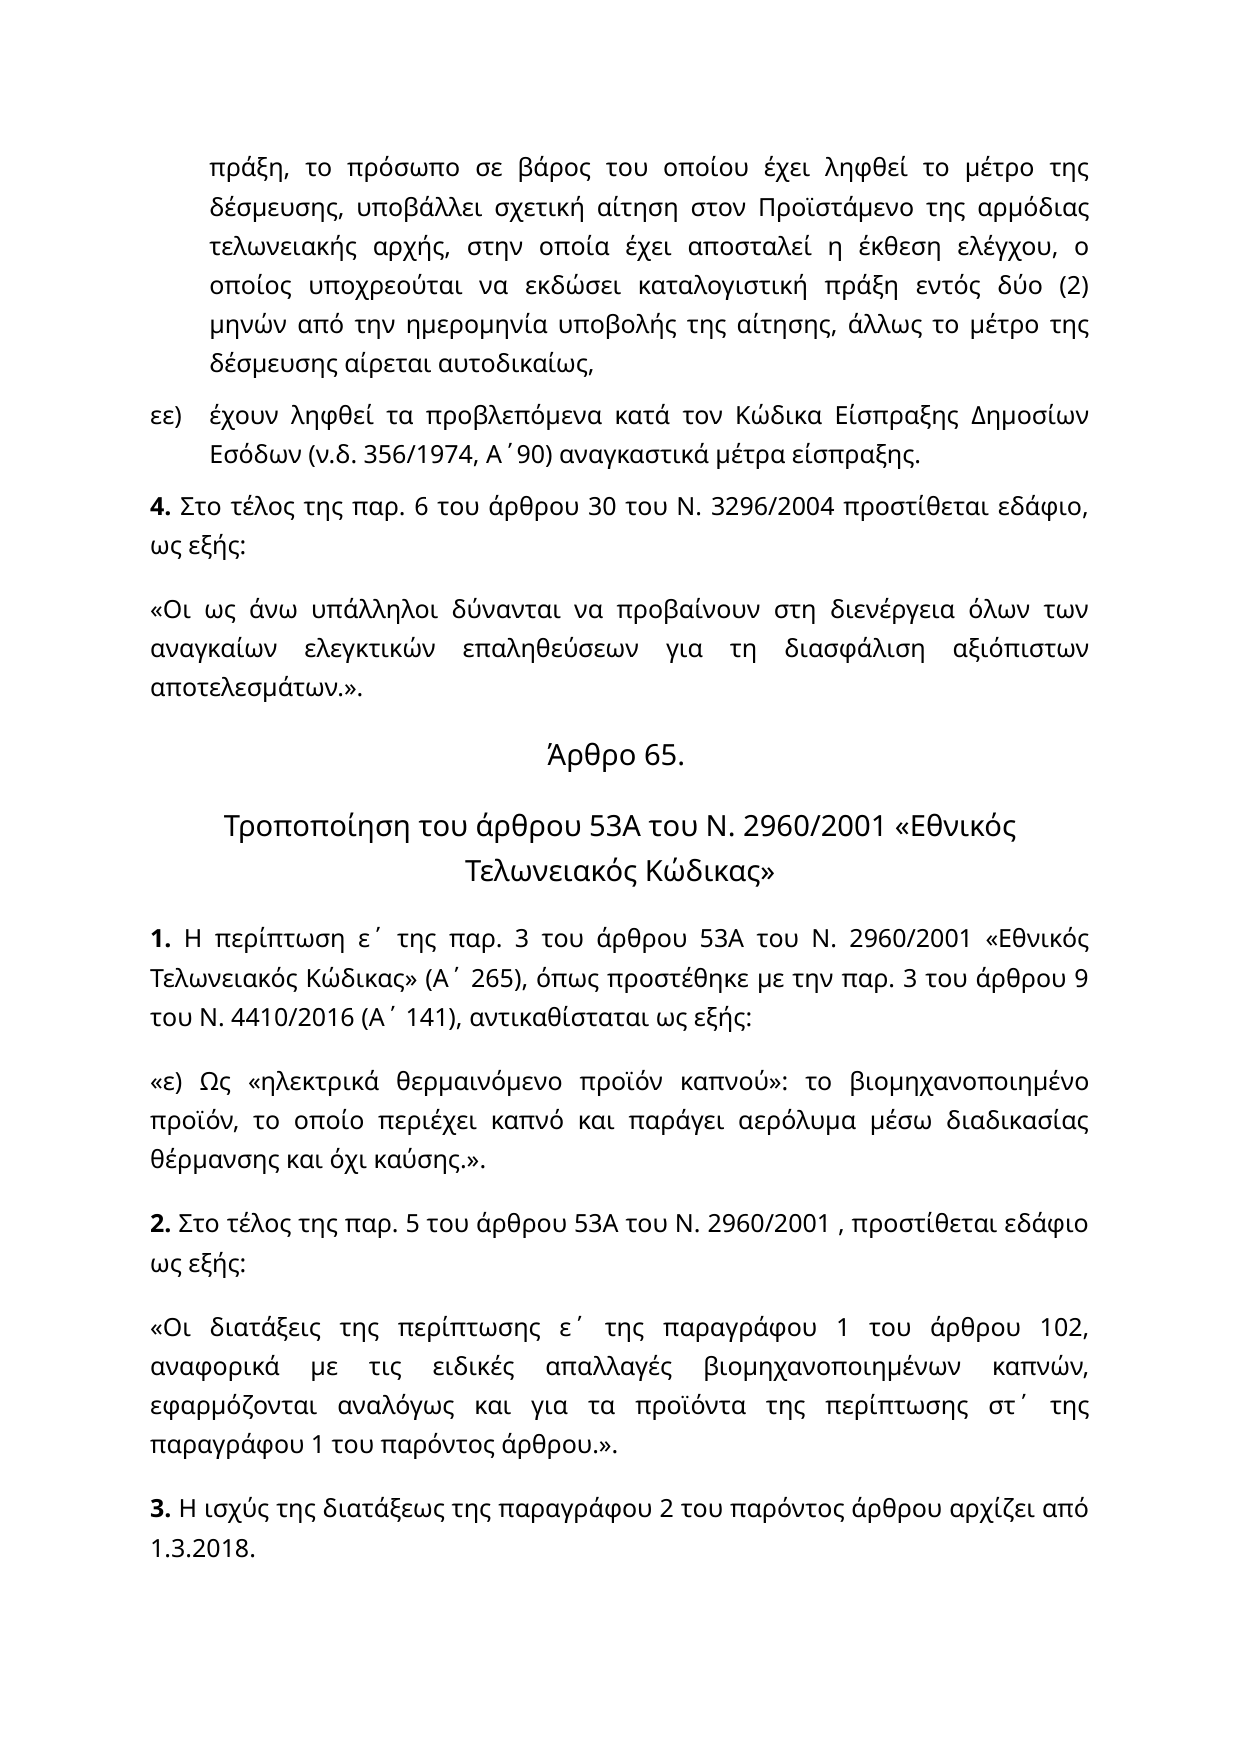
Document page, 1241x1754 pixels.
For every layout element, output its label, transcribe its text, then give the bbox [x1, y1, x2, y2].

text 1. Η περίπτωση ε΄ της παρ. 3 του άρθρου 53Α του Ν. 2960/2001 «Εθνικός Τελωνειακός Κώδικας» (Α΄ 265), όπως προστέθηκε με την παρ. 3 του άρθρου 9 του Ν. 4410/2016 (Α΄ 141), αντικαθίσταται ως εξής: [150, 921, 1090, 1033]
text «ε) Ως «ηλεκτρικά θερμαινόμενο προϊόν καπνού»: το βιομηχανοποιημένο προϊόν, το οποίο περιέχει καπνό και παράγει αερόλυμα μέσω διαδικασίας θέρμανσης και όχι καύσης.». [150, 1063, 1090, 1176]
subtitle Τροποποίηση του άρθρου 53Α του Ν. 2960/2001 «Εθνικός Τελωνειακός Κώδικας» [150, 805, 1090, 890]
text 2. Στο τέλος της παρ. 5 του άρθρου 53Α του Ν. 2960/2001 , προστίθεται εδάφιο ως εξής: [150, 1206, 1090, 1279]
list εε) έχουν ληφθεί τα προβλεπόμενα κατά τον Κώδικα Είσπραξης Δημοσίων Εσόδων (ν.δ. 356/1974, Α΄90) αναγκαστικά μέτρα είσπραξης. [150, 397, 1090, 471]
text 4. Στο τέλος της παρ. 6 του άρθρου 30 του Ν. 3296/2004 προστίθεται εδάφιο, ως εξής: [150, 488, 1090, 562]
text 3. Η ισχύς της διατάξεως της παραγράφου 2 του παρόντος άρθρου αρχίζει από 1.3.2018. [150, 1491, 1090, 1564]
subtitle Άρθρο 65. [150, 734, 1090, 774]
text «Οι ως άνω υπάλληλοι δύνανται να προβαίνουν στη διενέργεια όλων των αναγκαίων ελεγκτικών επαληθεύσεων για τη διασφάλιση αξιόπιστων αποτελεσμάτων.». [150, 592, 1090, 704]
text «Οι διατάξεις της περίπτωσης ε΄ της παραγράφου 1 του άρθρου 102, αναφορικά με τις ειδικές απαλλαγές βιομηχανοποιημένων καπνών, εφαρμόζονται αναλόγως και για τα προϊόντα της περίπτωσης στ΄ της παραγράφου 1 του παρόντος άρθρου.». [150, 1309, 1090, 1461]
list πράξη, το πρόσωπο σε βάρος του οποίου έχει ληφθεί το μέτρο της δέσμευσης, υποβάλλει σχετική αίτηση στον Προϊστάμενο της αρμόδιας τελωνειακής αρχής, στην οποία έχει αποσταλεί η έκθεση ελέγχου, ο οποίος υποχρεούται να εκδώσει καταλογιστική πράξη εντός δύο (2) μηνών από την ημερομηνία υποβολής της αίτησης, άλλως το μέτρο της δέσμευσης αίρεται αυτοδικαίως, [150, 150, 1090, 380]
